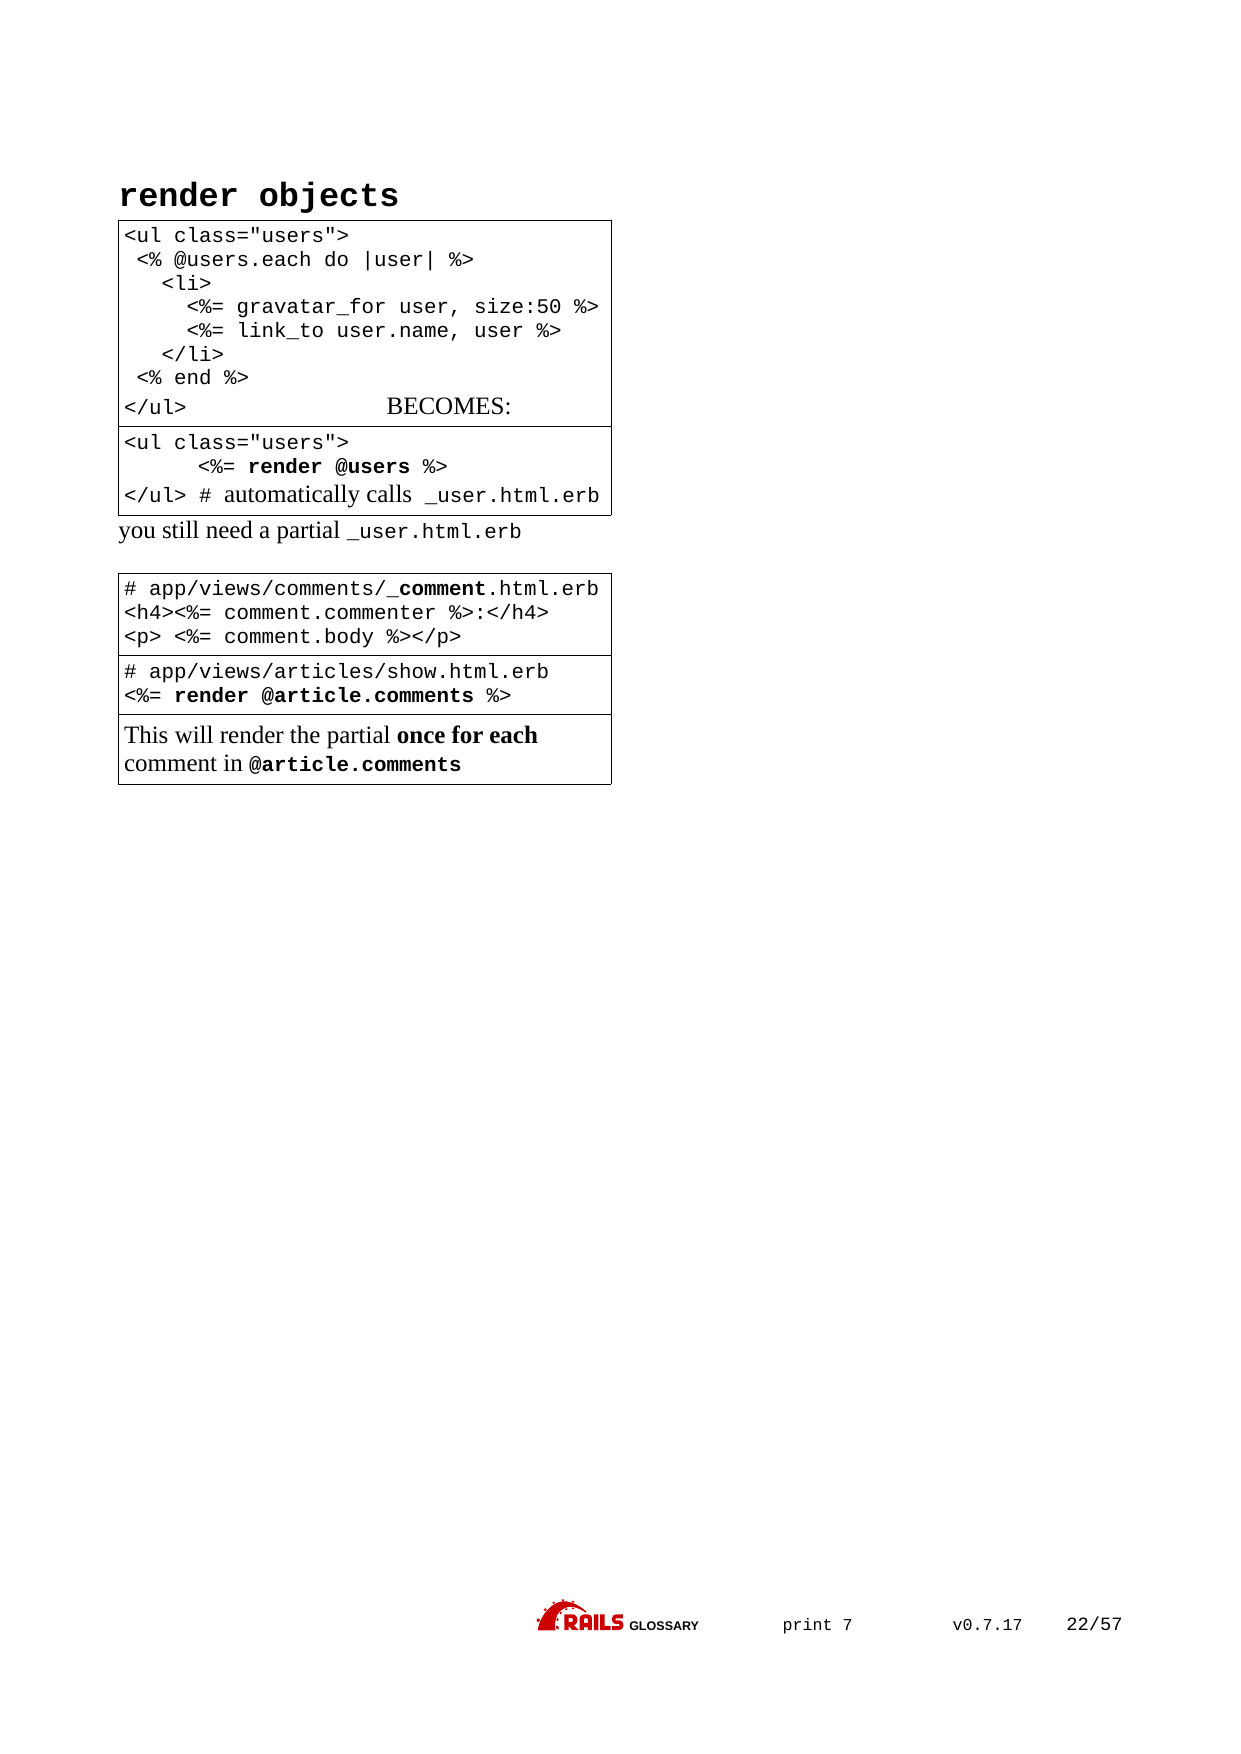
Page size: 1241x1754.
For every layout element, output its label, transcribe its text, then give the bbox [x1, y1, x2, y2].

text you still need a partial _user.html.erb [118, 516, 611, 544]
table_cell # app/views/articles/show.html.erb <%= render @article.comments %> [119, 656, 611, 714]
table_header # app/views/comments/_comment.html.erb <h4><%= comment.commenter %>:</h4> <p> <%= comment.body %></p> [119, 574, 611, 655]
table_header <ul class="users"> <% @users.each do |user| %> <li> <%= gravatar_for user, size:50 %> <%= link_to user.name, user %> </li> <% end %> </ul> BECOMES: [119, 221, 611, 426]
subtitle render objects [118, 178, 611, 217]
table_cell This will render the partial once for each comment in @article.comments [119, 715, 611, 784]
table_cell <ul class="users"> <%= render @users %> </ul> # automatically calls _user.html.erb [119, 427, 611, 514]
